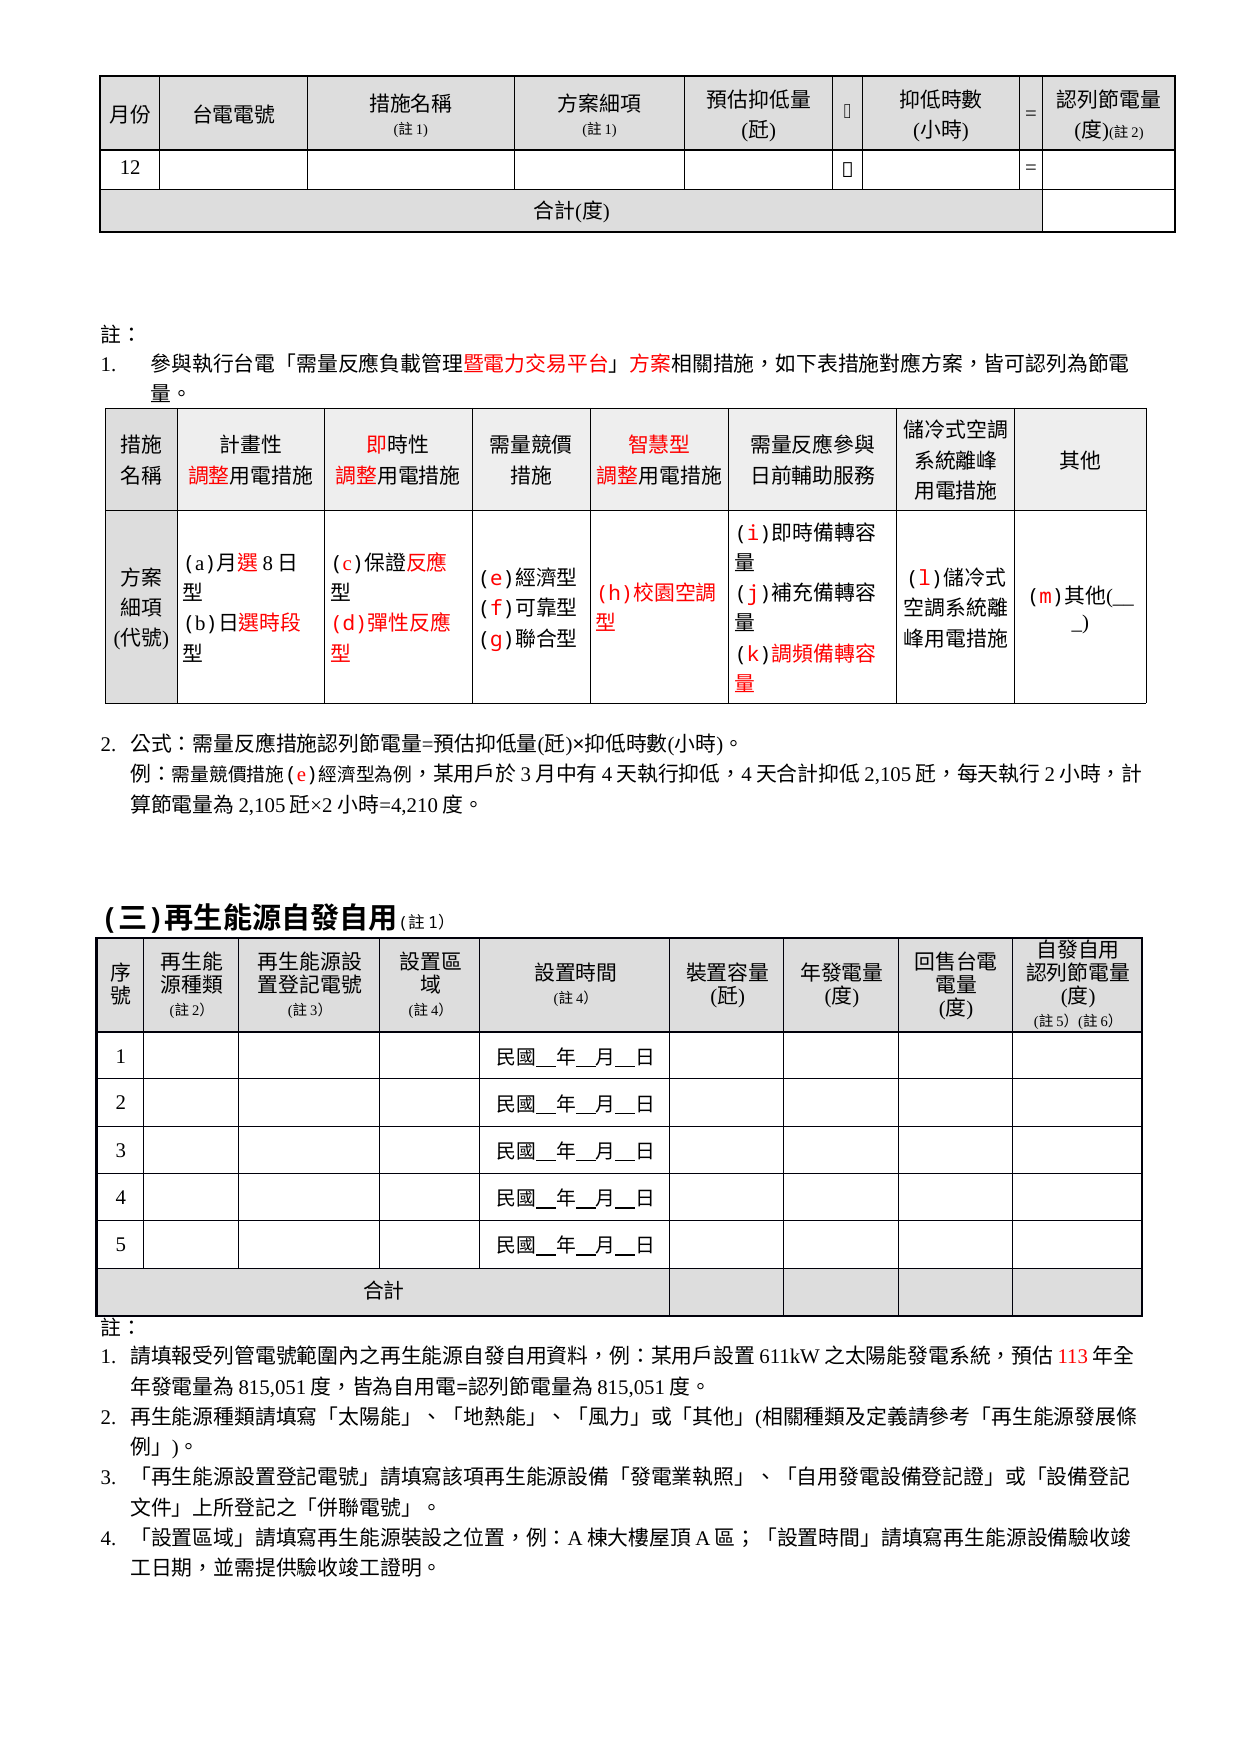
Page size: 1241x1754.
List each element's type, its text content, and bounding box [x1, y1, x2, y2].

table_header 方案細項 (註1) [515, 77, 684, 149]
table_cell  [833, 151, 862, 189]
text (三)再生能源自發自用(註1） [100, 895, 1146, 937]
table_cell = [1020, 151, 1042, 189]
table_cell [380, 1221, 479, 1267]
table_cell 1 [98, 1033, 143, 1078]
table_header 抑低時數 (小時) [863, 77, 1019, 149]
table_cell 4 [98, 1174, 143, 1220]
table_cell [160, 151, 307, 189]
table_cell [670, 1221, 783, 1267]
table_cell [784, 1033, 898, 1078]
table_cell (i)即時備轉容量 (j)補充備轉容量 (k)調頻備轉容量 [729, 511, 896, 703]
table_cell [515, 151, 684, 189]
table_cell 民國 年 月 日 [480, 1127, 669, 1173]
table_cell [899, 1221, 1012, 1267]
table_cell [784, 1221, 898, 1267]
table_cell [380, 1033, 479, 1078]
table_cell [670, 1127, 783, 1173]
table_header 預估抑低量(瓩) [685, 77, 832, 149]
list 請填報受列管電號範圍內之再生能源自發自用資料，例：某用戶設置611kW之太陽能發電系統，預估113年全年發電量為815,051度，皆為自用電=認列節電量為815,051度。 [100, 1340, 1146, 1400]
table_cell [144, 1127, 238, 1173]
table_cell 5 [98, 1221, 143, 1267]
list 「再生能源設置登記電號」請填寫該項再生能源設備「發電業執照」、「自用發電設備登記證」或「設備登記文件」上所登記之「併聯電號」。 [100, 1461, 1146, 1521]
table_cell [670, 1269, 783, 1315]
table_cell [899, 1079, 1012, 1126]
table_cell [899, 1033, 1012, 1078]
table_cell (a)月選8日型 (b)日選時段型 [178, 511, 324, 703]
list 再生能源種類請填寫「太陽能」、「地熱能」、「風力」或「其他」(相關種類及定義請參考「再生能源發展條例」)。 [100, 1400, 1146, 1461]
table_cell [1013, 1033, 1141, 1078]
table_cell (h)校園空調型 [591, 511, 728, 703]
table_cell 12 [101, 151, 159, 189]
table_header 措施名稱 (註1) [308, 77, 514, 149]
table_cell [144, 1079, 238, 1126]
table_cell [784, 1079, 898, 1126]
table_header 回售台電電量 (度) [899, 939, 1012, 1031]
table_header 台電電號 [160, 77, 307, 149]
table_header 再生能源種類 (註2） [144, 939, 238, 1031]
table_header 設置時間 (註4） [480, 939, 669, 1031]
table_cell [1043, 151, 1174, 189]
table_cell [784, 1269, 898, 1315]
table_header 設置區域 (註4） [380, 939, 479, 1031]
table_cell (l)儲冷式空調系統離峰用電措施 [897, 511, 1014, 703]
text 註： [100, 324, 1146, 347]
table_cell 合計(度) [101, 190, 1042, 231]
list 「設置區域」請填寫再生能源裝設之位置，例：A棟大樓屋頂A區；「設置時間」請填寫再生能源設備驗收竣工日期，並需提供驗收竣工證明。 [100, 1521, 1146, 1581]
table_header  [833, 77, 862, 149]
table_cell [239, 1127, 379, 1173]
text 註： [100, 1317, 1146, 1340]
table_cell [308, 151, 514, 189]
table_header 需量競價 措施 [473, 409, 590, 510]
table_cell [670, 1079, 783, 1126]
list 參與執行台電「需量反應負載管理暨電力交易平台」方案相關措施，如下表措施對應方案，皆可認列為節電量。 [100, 347, 1146, 408]
table_cell 民國 年 月 日 [480, 1033, 669, 1078]
table_cell 民國 年 月 日 [480, 1174, 669, 1220]
table_cell 合計 [98, 1269, 669, 1315]
table_cell (e)經濟型 (f)可靠型 (g)聯合型 [473, 511, 590, 703]
table_cell [1013, 1269, 1141, 1315]
table_cell [144, 1174, 238, 1220]
table_cell [899, 1174, 1012, 1220]
table_cell 民國 年 月 日 [480, 1079, 669, 1126]
table_cell [239, 1033, 379, 1078]
table_cell [380, 1174, 479, 1220]
table_cell [1013, 1174, 1141, 1220]
table_cell [685, 151, 832, 189]
table_cell [1013, 1127, 1141, 1173]
table_cell [784, 1127, 898, 1173]
table_header 裝置容量 (瓩) [670, 939, 783, 1031]
table_cell [239, 1221, 379, 1267]
table_cell [899, 1127, 1012, 1173]
table_header 措施名稱 [106, 409, 177, 510]
list 公式：需量反應措施認列節電量=預估抑低量(瓩)×抑低時數(小時)。 例：需量競價措施(e)經濟型為例，某用戶於3月中有4天執行抑低，4天合計抑低2,105瓩，每天執行2小時，計算節電量為2,105瓩×2 小時=4,210度。 [100, 727, 1146, 818]
table_header 其他 [1015, 409, 1146, 510]
table_header 認列節電量(度)(註2) [1043, 77, 1174, 149]
table_cell [1013, 1079, 1141, 1126]
table_header 儲冷式空調系統離峰 用電措施 [897, 409, 1014, 510]
table_cell [239, 1174, 379, 1220]
table_header 計畫性 調整用電措施 [178, 409, 324, 510]
table_cell 2 [98, 1079, 143, 1126]
table_header 需量反應參與 日前輔助服務 [729, 409, 896, 510]
table_cell [784, 1174, 898, 1220]
table_cell 民國 年 月 日 [480, 1221, 669, 1267]
table_header 年發電量 (度) [784, 939, 898, 1031]
table_header = [1020, 77, 1042, 149]
table_header 自發自用 認列節電量 (度) (註5）(註6） [1013, 939, 1141, 1031]
table_header 再生能源設置登記電號 (註3） [239, 939, 379, 1031]
table_cell [144, 1033, 238, 1078]
table_cell (m)其他(___) [1015, 511, 1146, 703]
table_cell (c)保證反應型 (d)彈性反應型 [325, 511, 472, 703]
table_cell [144, 1221, 238, 1267]
table_cell 方案細項 (代號) [106, 511, 177, 703]
table_cell [239, 1079, 379, 1126]
table_cell [670, 1033, 783, 1078]
table_cell [670, 1174, 783, 1220]
table_cell [380, 1127, 479, 1173]
table_header 即時性 調整用電措施 [325, 409, 472, 510]
table_header 智慧型 調整用電措施 [591, 409, 728, 510]
table_header 月份 [101, 77, 159, 149]
table_cell [380, 1079, 479, 1126]
table_cell [863, 151, 1019, 189]
table_cell [1013, 1221, 1141, 1267]
table_cell 3 [98, 1127, 143, 1173]
table_cell [899, 1269, 1012, 1315]
table_cell [1043, 190, 1174, 231]
table_header 序號 [98, 939, 143, 1031]
